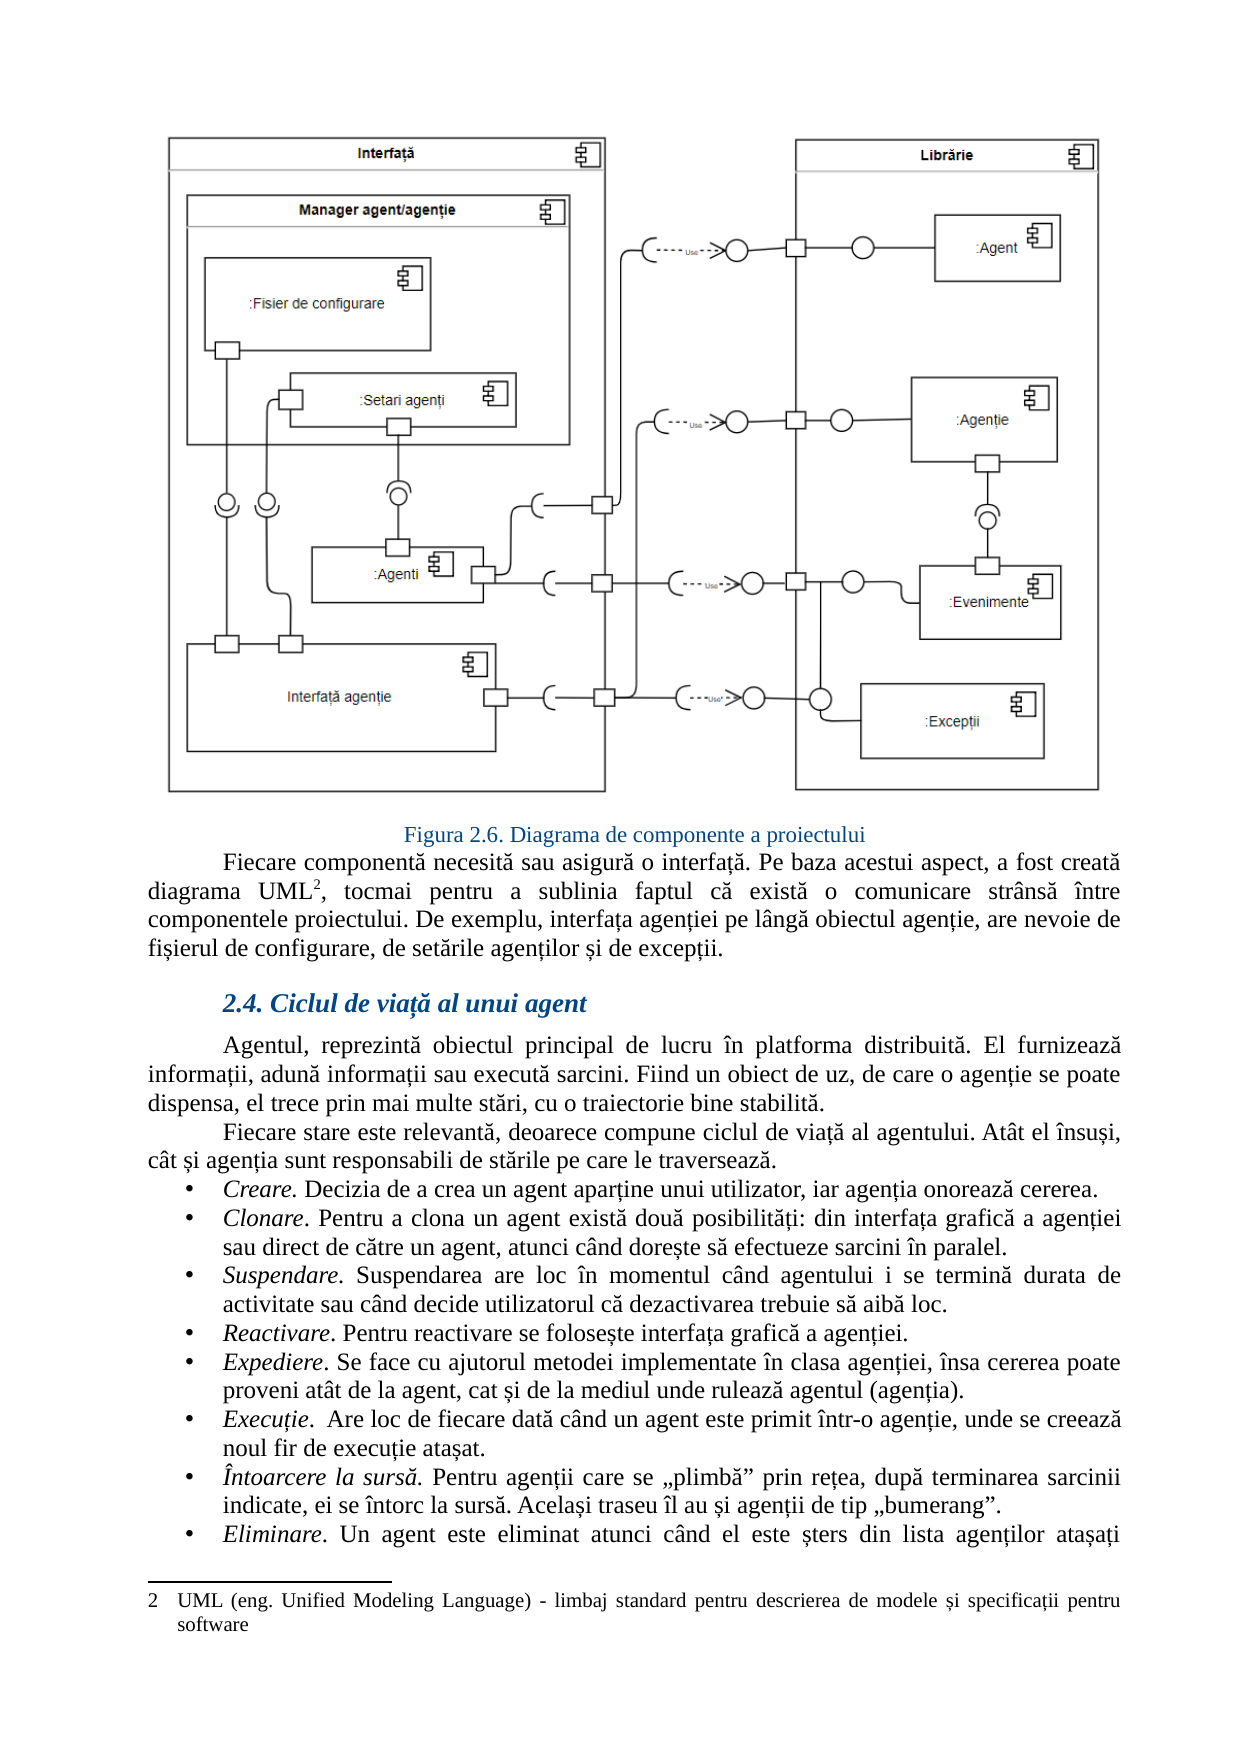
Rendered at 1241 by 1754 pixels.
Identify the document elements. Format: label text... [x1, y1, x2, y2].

list Clonare. Pentru a clona un agent există două posibilități: din interfața grafică a agenției sau direct de către un agent, atunci când dorește să efectueze sarcini în paralel. [185, 1203, 1122, 1260]
list Execuție. Are loc de fiecare dată când un agent este primit într-o agenție, unde se creează noul fir de execuție atașat. [185, 1404, 1122, 1462]
list Reactivare. Pentru reactivare se folosește interfața grafică a agenției. [185, 1318, 1122, 1347]
list Întoarcere la sursă. Pentru agenții care se „plimbă” prin rețea, după terminarea sarcinii indicate, ei se întorc la sursă. Același traseu îl au și agenții de tip „bumerang”. [185, 1462, 1122, 1519]
picture [147, 118, 1123, 816]
text Agentul, reprezintă obiectul principal de lucru în platforma distribuită. El furnizează informații, adună informații sau execută sarcini. Fiind un obiect de uz, de care o agenție se poate dispensa, el trece prin mai multe stări, cu o traiectorie bine stabilită. [148, 1030, 1122, 1117]
subtitle Ciclul de viață al unui agent [223, 987, 1122, 1018]
text Figura 2.6. Diagrama de componente a proiectului [148, 816, 1122, 847]
text UML (eng. Unified Modeling Language) - limbaj standard pentru descrierea de modele și specificații pentru software [148, 1588, 1122, 1636]
list Suspendare. Suspendarea are loc în momentul când agentului i se termină durata de activitate sau când decide utilizatorul că dezactivarea trebuie să aibă loc. [185, 1260, 1122, 1318]
text Fiecare stare este relevantă, deoarece compune ciclul de viață al agentului. Atât el însuși, cât și agenția sunt responsabili de stările pe care le traversează. [148, 1117, 1122, 1174]
list Creare. Decizia de a crea un agent aparține unui utilizator, iar agenția onorează cererea. [185, 1174, 1122, 1203]
list Expediere. Se face cu ajutorul metodei implementate în clasa agenției, însa cererea poate proveni atât de la agent, cat și de la mediul unde rulează agentul (agenția). [185, 1347, 1122, 1404]
list Eliminare. Un agent este eliminat atunci când el este șters din lista agenților atașați [185, 1519, 1122, 1548]
text Fiecare componentă necesită sau asigură o interfață. Pe baza acestui aspect, a fost creată diagrama UML, tocmai pentru a sublinia faptul că există o comunicare strânsă între componentele proiectului. De exemplu, interfața agenției pe lângă obiectul agenție, are nevoie de fișierul de configurare, de setările agenților și de excepții. [148, 847, 1122, 962]
